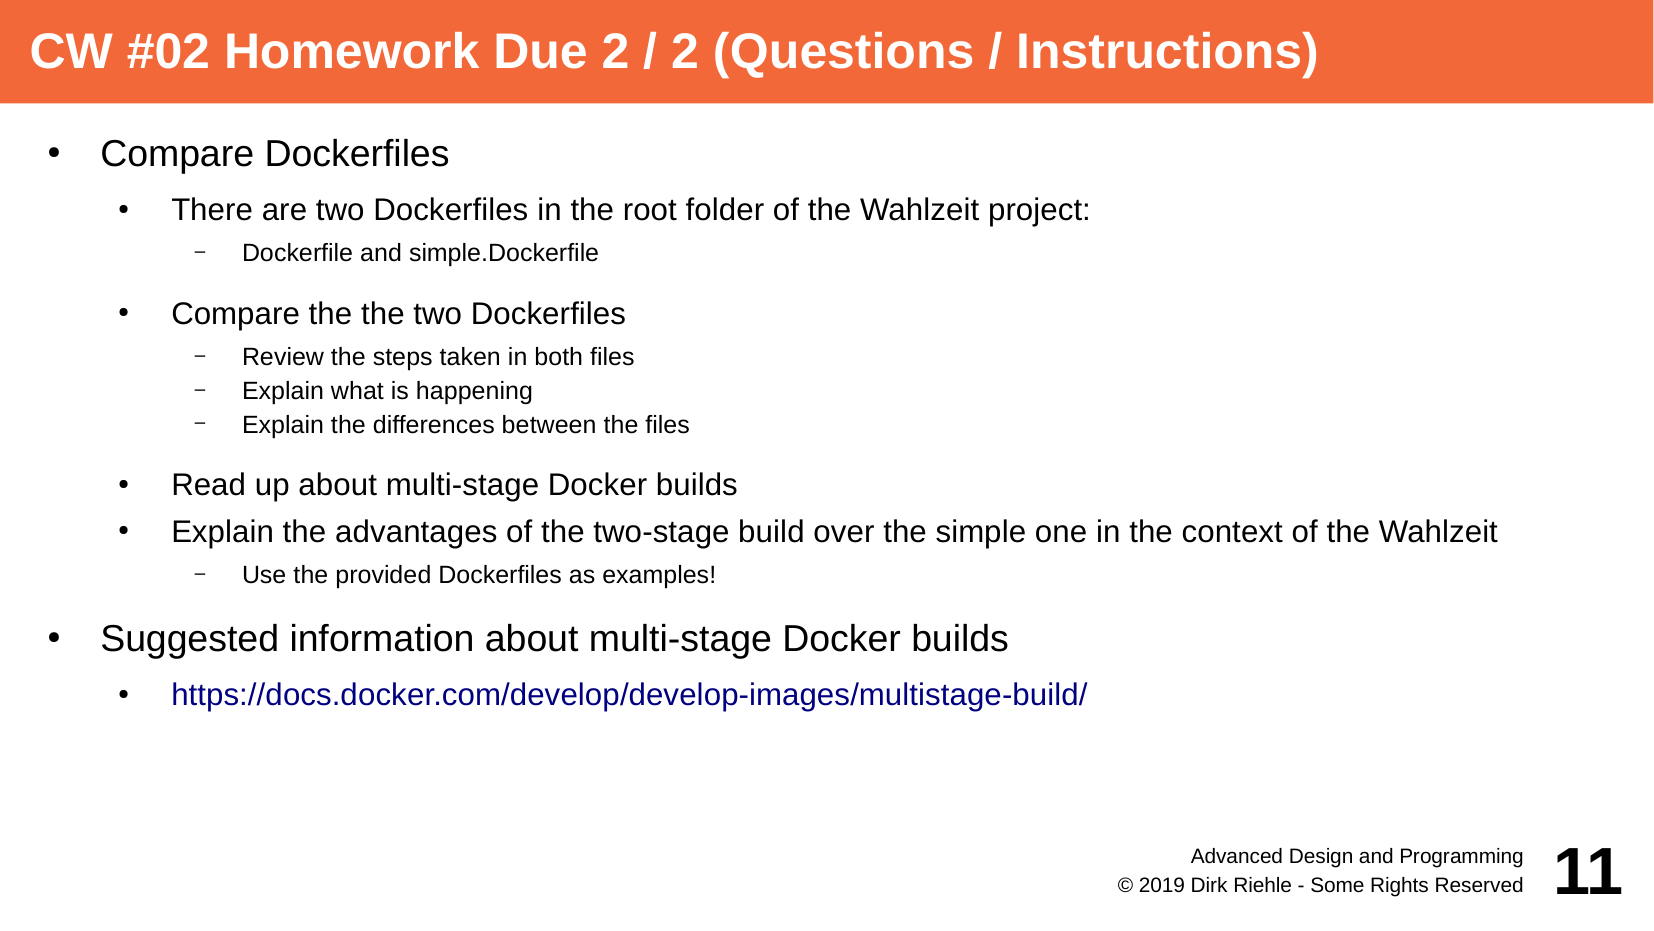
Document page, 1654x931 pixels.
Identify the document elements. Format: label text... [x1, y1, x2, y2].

title CW #02 Homework Due 2 / 2 (Questions / Instructions) [0, 0, 1654, 104]
list Compare Dockerfiles There are two Dockerfiles in the root folder of the Wahlzeit project: Dockerfile and simple.Dockerfile Compare the the two Dockerfiles Review the steps taken in both files Explain what is happening Explain the differences between the files Read up about multi-stage Docker builds Explain the advantages of the two-stage build over the simple one in the context of the Wahlzeit Use the provided Dockerfiles as examples! Suggested information about multi-stage Docker builds https://docs.docker.com/develop/develop-images/multistage-build/ [29, 132, 1625, 813]
